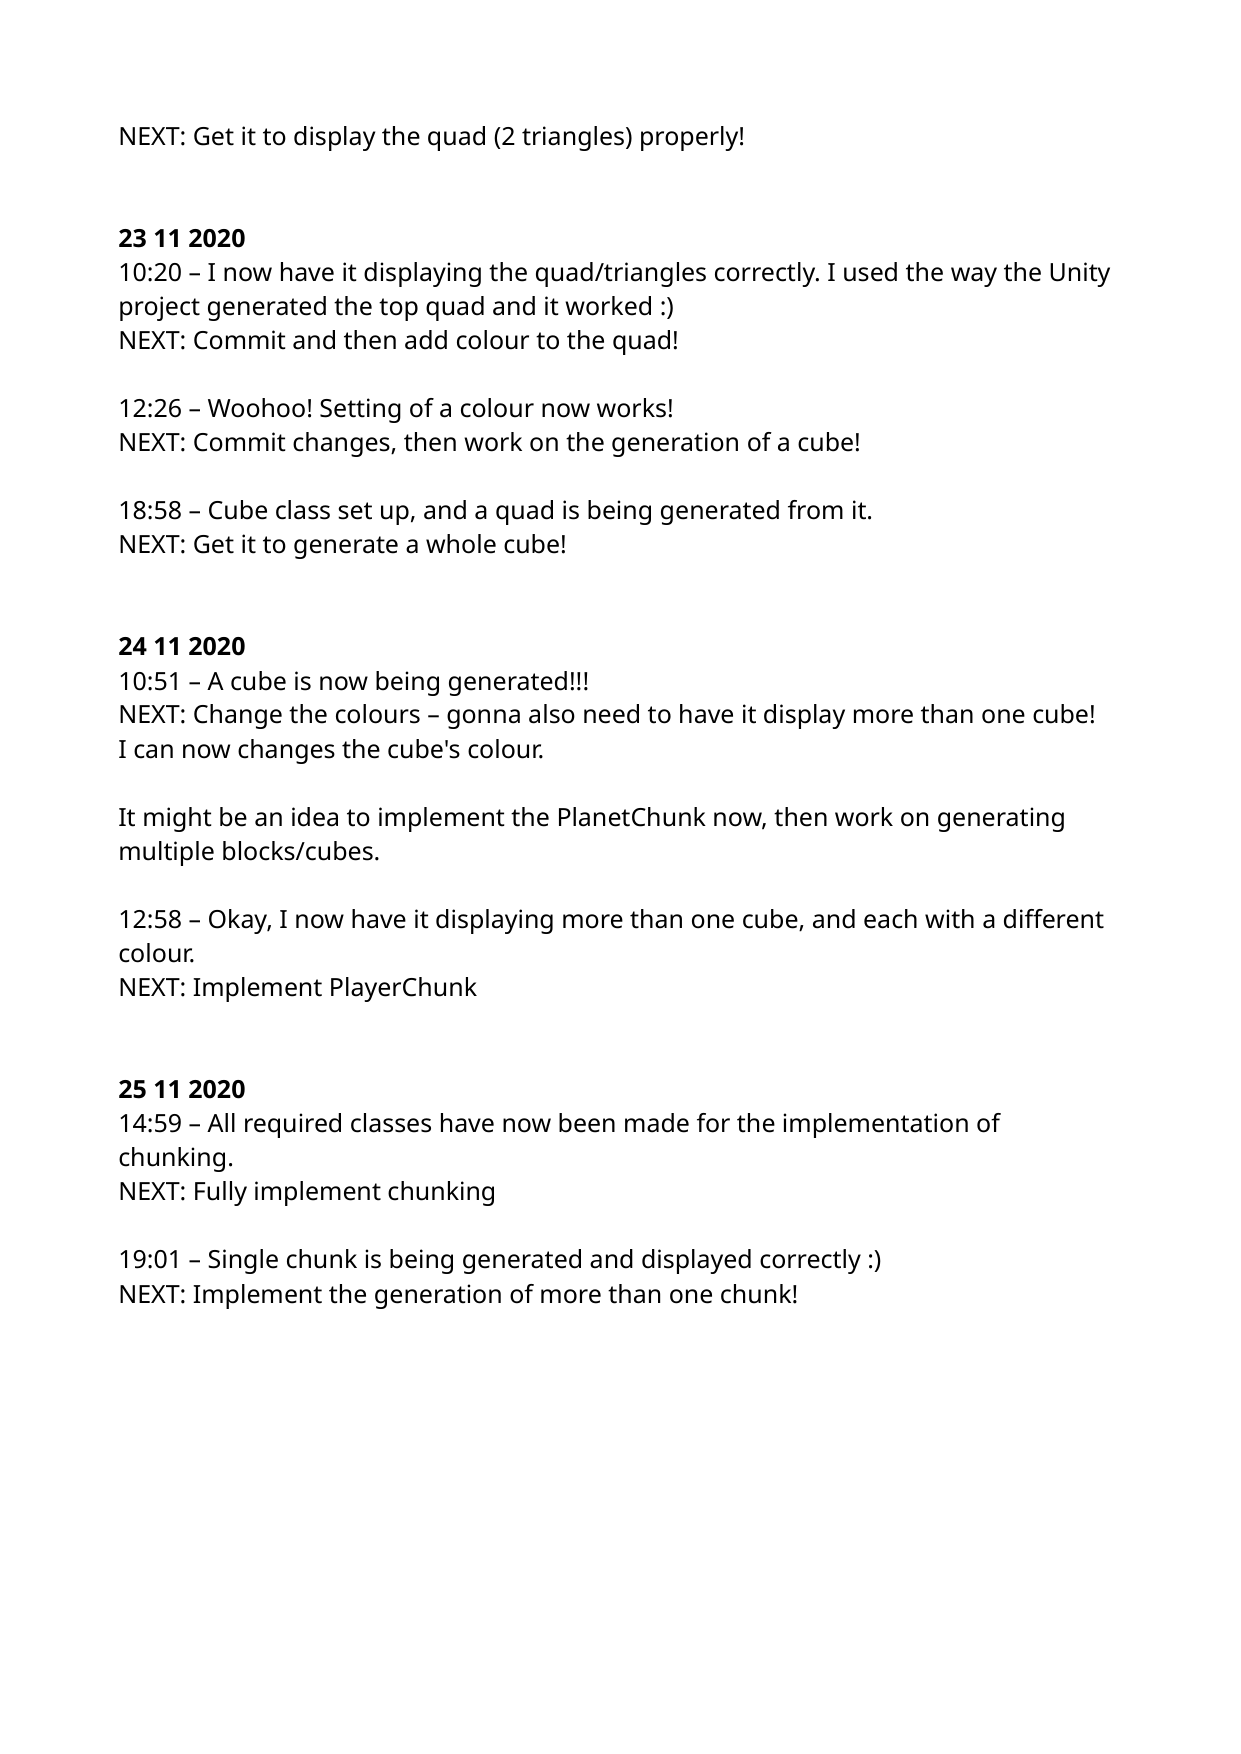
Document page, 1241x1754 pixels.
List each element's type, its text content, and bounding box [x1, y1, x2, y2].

text 19:01 – Single chunk is being generated and displayed correctly :) [118, 1242, 1122, 1276]
text 14:59 – All required classes have now been made for the implementation of chunking. [118, 1106, 1122, 1174]
text NEXT: Change the colours – gonna also need to have it display more than one cube! [118, 697, 1122, 731]
text 12:26 – Woohoo! Setting of a colour now works! [118, 391, 1122, 425]
text NEXT: Fully implement chunking [118, 1174, 1122, 1208]
text 10:51 – A cube is now being generated!!! [118, 663, 1122, 697]
text NEXT: Commit changes, then work on the generation of a cube! [118, 425, 1122, 459]
text NEXT: Implement the generation of more than one chunk! [118, 1276, 1122, 1310]
text It might be an idea to implement the PlanetChunk now, then work on generating multiple blocks/cubes. [118, 799, 1122, 867]
text I can now changes the cube's colour. [118, 731, 1122, 765]
text NEXT: Implement PlayerChunk [118, 970, 1122, 1004]
text NEXT: Commit and then add colour to the quad! [118, 322, 1122, 357]
text NEXT: Get it to generate a whole cube! [118, 527, 1122, 561]
text 18:58 – Cube class set up, and a quad is being generated from it. [118, 493, 1122, 527]
text NEXT: Get it to display the quad (2 triangles) properly! [118, 118, 1122, 152]
text 25 11 2020 [118, 1072, 1122, 1106]
text 23 11 2020 [118, 220, 1122, 254]
text 10:20 – I now have it displaying the quad/triangles correctly. I used the way the Unity project generated the top quad and it worked :) [118, 254, 1122, 322]
text 24 11 2020 [118, 629, 1122, 663]
text 12:58 – Okay, I now have it displaying more than one cube, and each with a different colour. [118, 902, 1122, 970]
